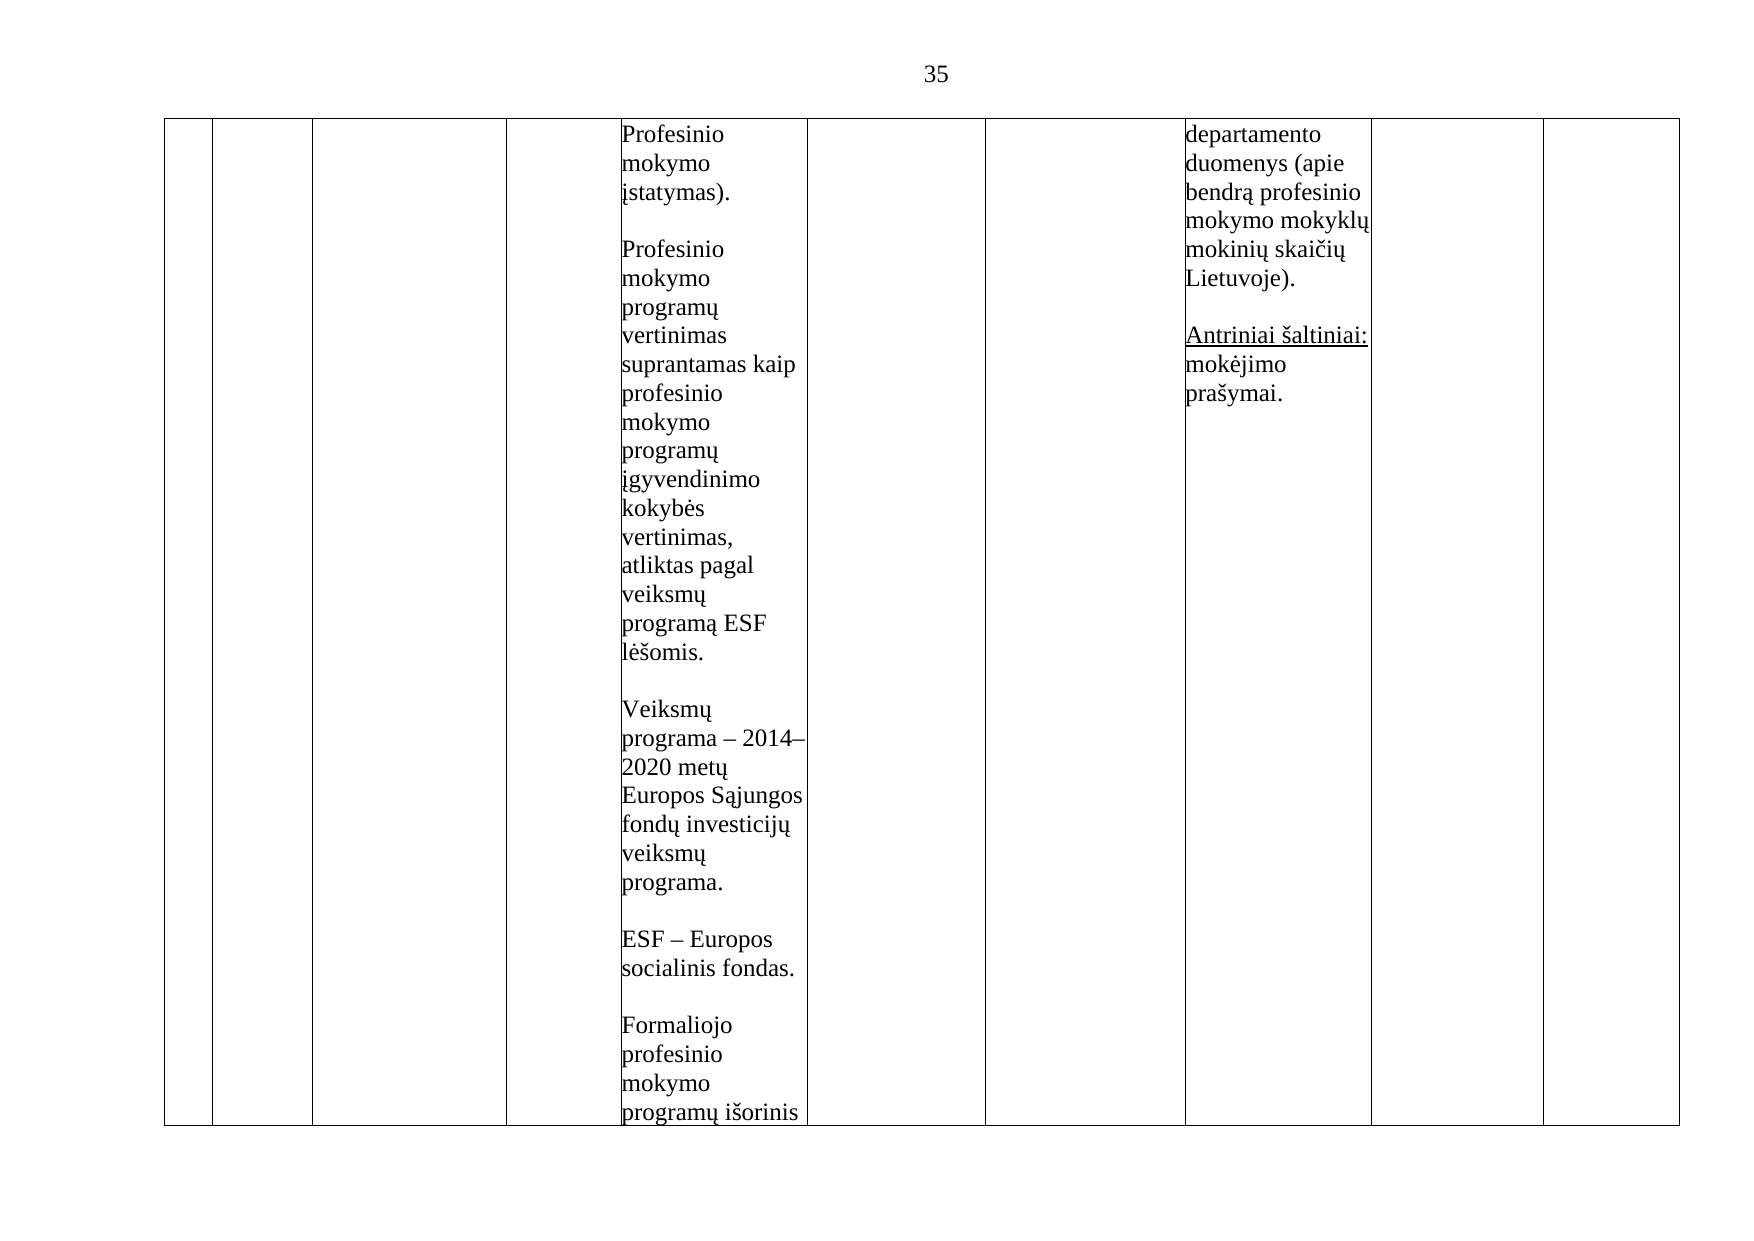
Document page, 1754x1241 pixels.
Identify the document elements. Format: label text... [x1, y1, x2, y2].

table_cell [1372, 119, 1543, 1125]
table_cell [986, 119, 1185, 1125]
table_cell [808, 119, 985, 1125]
table_cell [313, 119, 506, 1125]
table_cell [507, 119, 621, 1125]
table_cell departamento duomenys (apie bendrą profesinio mokymo mokyklų mokinių skaičių Lietuvoje). Antriniai šaltiniai: mokėjimo prašymai. [1186, 119, 1371, 1125]
table_cell [213, 119, 312, 1125]
table_cell [165, 119, 212, 1125]
table_cell Profesinio mokymo įstatymas). Profesinio mokymo programų vertinimas suprantamas kaip profesinio mokymo programų įgyvendinimo kokybės vertinimas, atliktas pagal veiksmų programą ESF lėšomis. Veiksmų programa – 2014–2020 metų Europos Sąjungos fondų investicijų veiksmų programa. ESF – Europos socialinis fondas. Formaliojo profesinio mokymo programų išorinis [622, 119, 807, 1125]
table_cell [1544, 119, 1679, 1125]
